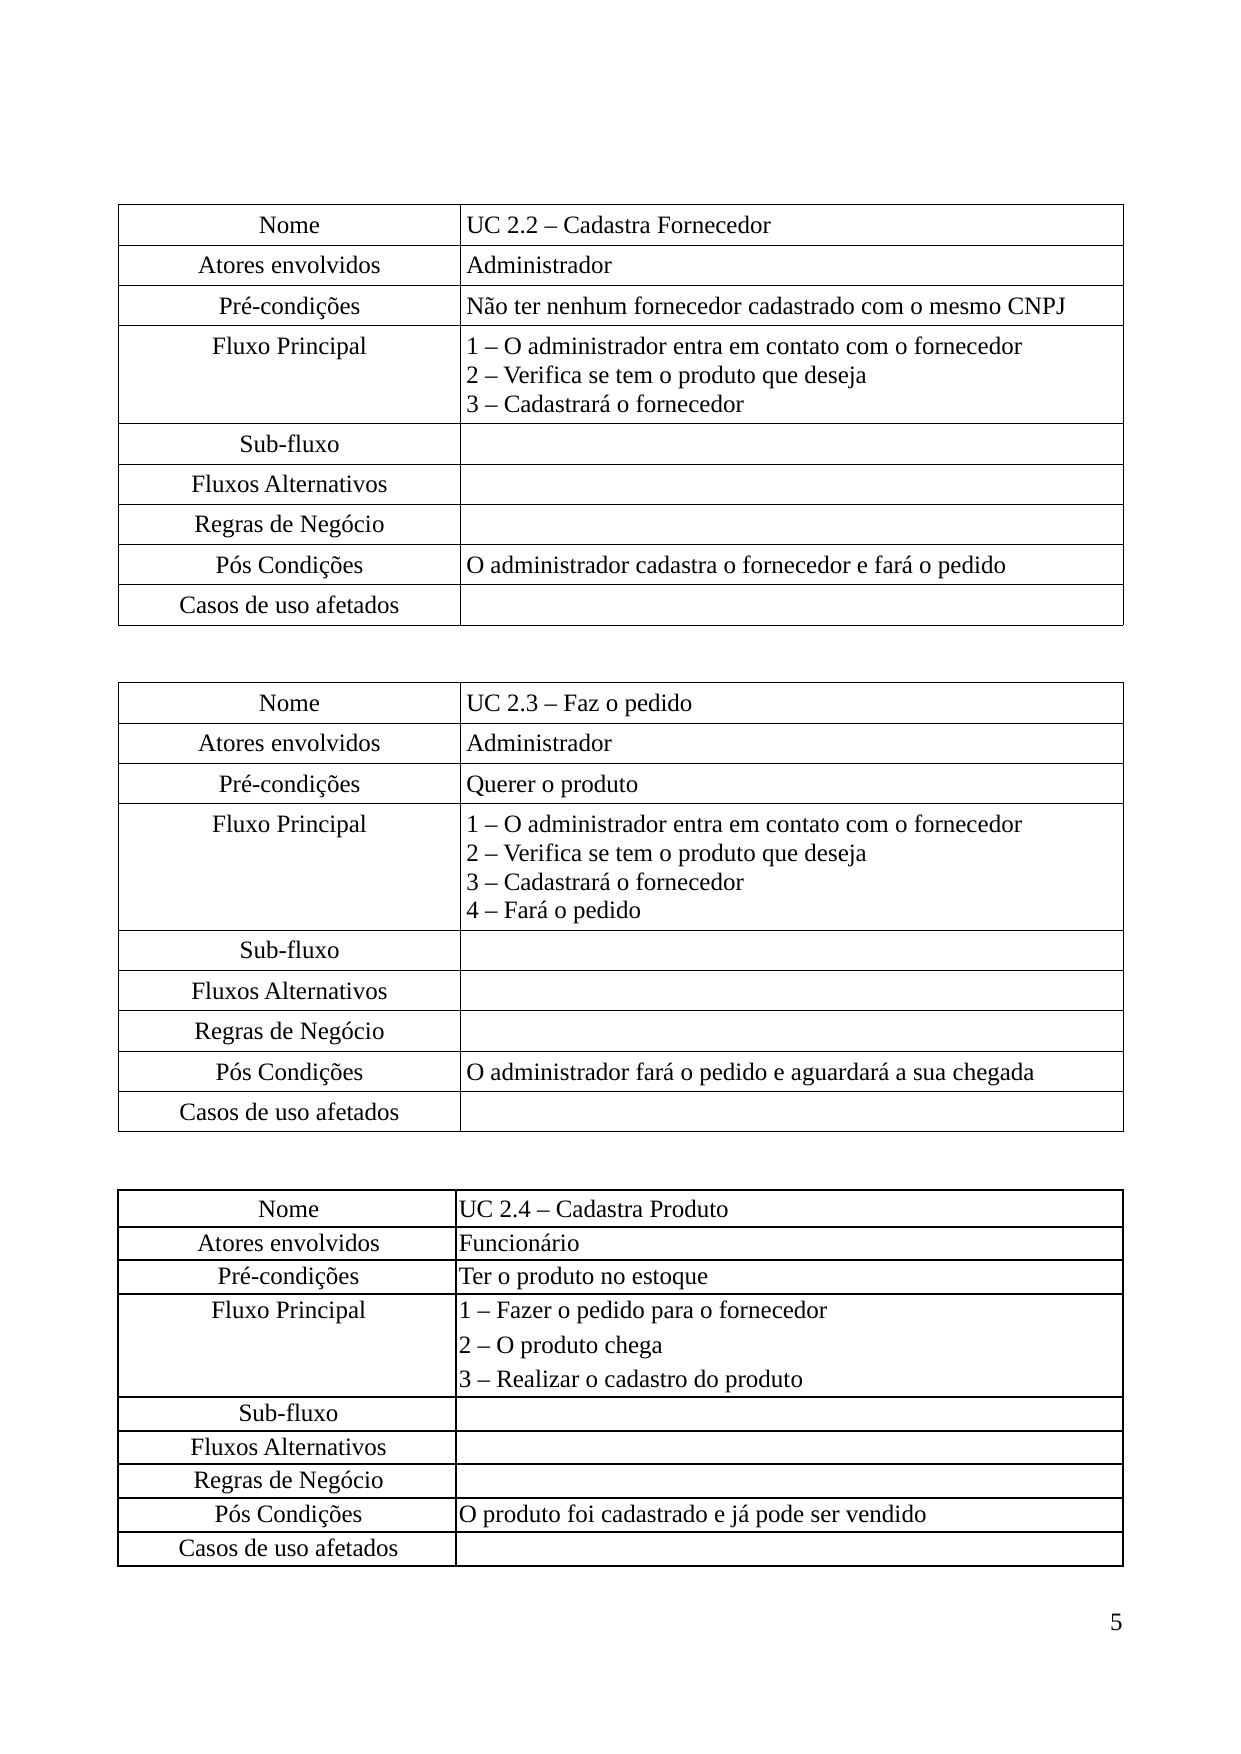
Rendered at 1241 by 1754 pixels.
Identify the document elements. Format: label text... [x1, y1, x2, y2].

table_cell [457, 1432, 1122, 1463]
table_cell O administrador fará o pedido e aguardará a sua chegada [461, 1052, 1123, 1091]
table_cell [461, 465, 1123, 504]
table_cell [457, 1533, 1122, 1564]
table_header UC 2.3 – Faz o pedido [461, 683, 1123, 723]
table_cell Pré-condições [119, 1261, 455, 1293]
table_cell Fluxos Alternativos [119, 1432, 455, 1463]
table_cell [461, 505, 1123, 544]
table_cell Pré-condições [119, 764, 460, 803]
table_header UC 2.4 – Cadastra Produto [457, 1191, 1122, 1226]
table_cell [457, 1465, 1122, 1497]
table_cell Fluxo Principal [119, 1295, 455, 1396]
table_cell Fluxos Alternativos [119, 971, 460, 1010]
table_cell [461, 424, 1123, 463]
table_cell Administrador [461, 246, 1123, 285]
table_cell Atores envolvidos [119, 724, 460, 763]
table_cell Ter o produto no estoque [457, 1261, 1122, 1293]
table_cell Fluxos Alternativos [119, 465, 460, 504]
table_cell Fluxo Principal [119, 804, 460, 930]
table_cell Funcionário [457, 1228, 1122, 1259]
table_cell Pós Condições [119, 545, 460, 584]
table_cell Pós Condições [119, 1052, 460, 1091]
table_cell Casos de uso afetados [119, 1092, 460, 1131]
table_cell [457, 1398, 1122, 1429]
table_cell Pós Condições [119, 1499, 455, 1531]
table_cell Casos de uso afetados [119, 585, 460, 625]
table_cell 1 – O administrador entra em contato com o fornecedor 2 – Verifica se tem o produto que deseja 3 – Cadastrará o fornecedor 4 – Fará o pedido [461, 804, 1123, 930]
table_header Nome [119, 205, 460, 245]
table_cell Atores envolvidos [119, 1228, 455, 1259]
table_cell Administrador [461, 724, 1123, 763]
table_cell Regras de Negócio [119, 1465, 455, 1497]
table_cell 1 – Fazer o pedido para o fornecedor 2 – O produto chega 3 – Realizar o cadastro do produto [457, 1295, 1122, 1396]
table_cell Não ter nenhum fornecedor cadastrado com o mesmo CNPJ [461, 286, 1123, 325]
table_cell Casos de uso afetados [119, 1533, 455, 1564]
table_cell [461, 1092, 1123, 1131]
table_cell Sub-fluxo [119, 931, 460, 970]
table_cell Pré-condições [119, 286, 460, 325]
table_cell O produto foi cadastrado e já pode ser vendido [457, 1499, 1122, 1531]
table_cell [461, 931, 1123, 970]
table_header Nome [119, 683, 460, 723]
table_cell Atores envolvidos [119, 246, 460, 285]
table_cell Querer o produto [461, 764, 1123, 803]
table_cell O administrador cadastra o fornecedor e fará o pedido [461, 545, 1123, 584]
table_cell Regras de Negócio [119, 1011, 460, 1051]
table_cell [461, 1011, 1123, 1051]
table_header UC 2.2 – Cadastra Fornecedor [461, 205, 1123, 245]
table_cell 1 – O administrador entra em contato com o fornecedor 2 – Verifica se tem o produto que deseja 3 – Cadastrará o fornecedor [461, 326, 1123, 423]
table_cell Regras de Negócio [119, 505, 460, 544]
table_cell [461, 585, 1123, 625]
table_cell Sub-fluxo [119, 424, 460, 463]
table_cell [461, 971, 1123, 1010]
table_cell Fluxo Principal [119, 326, 460, 423]
table_header Nome [119, 1191, 455, 1226]
table_cell Sub-fluxo [119, 1398, 455, 1429]
